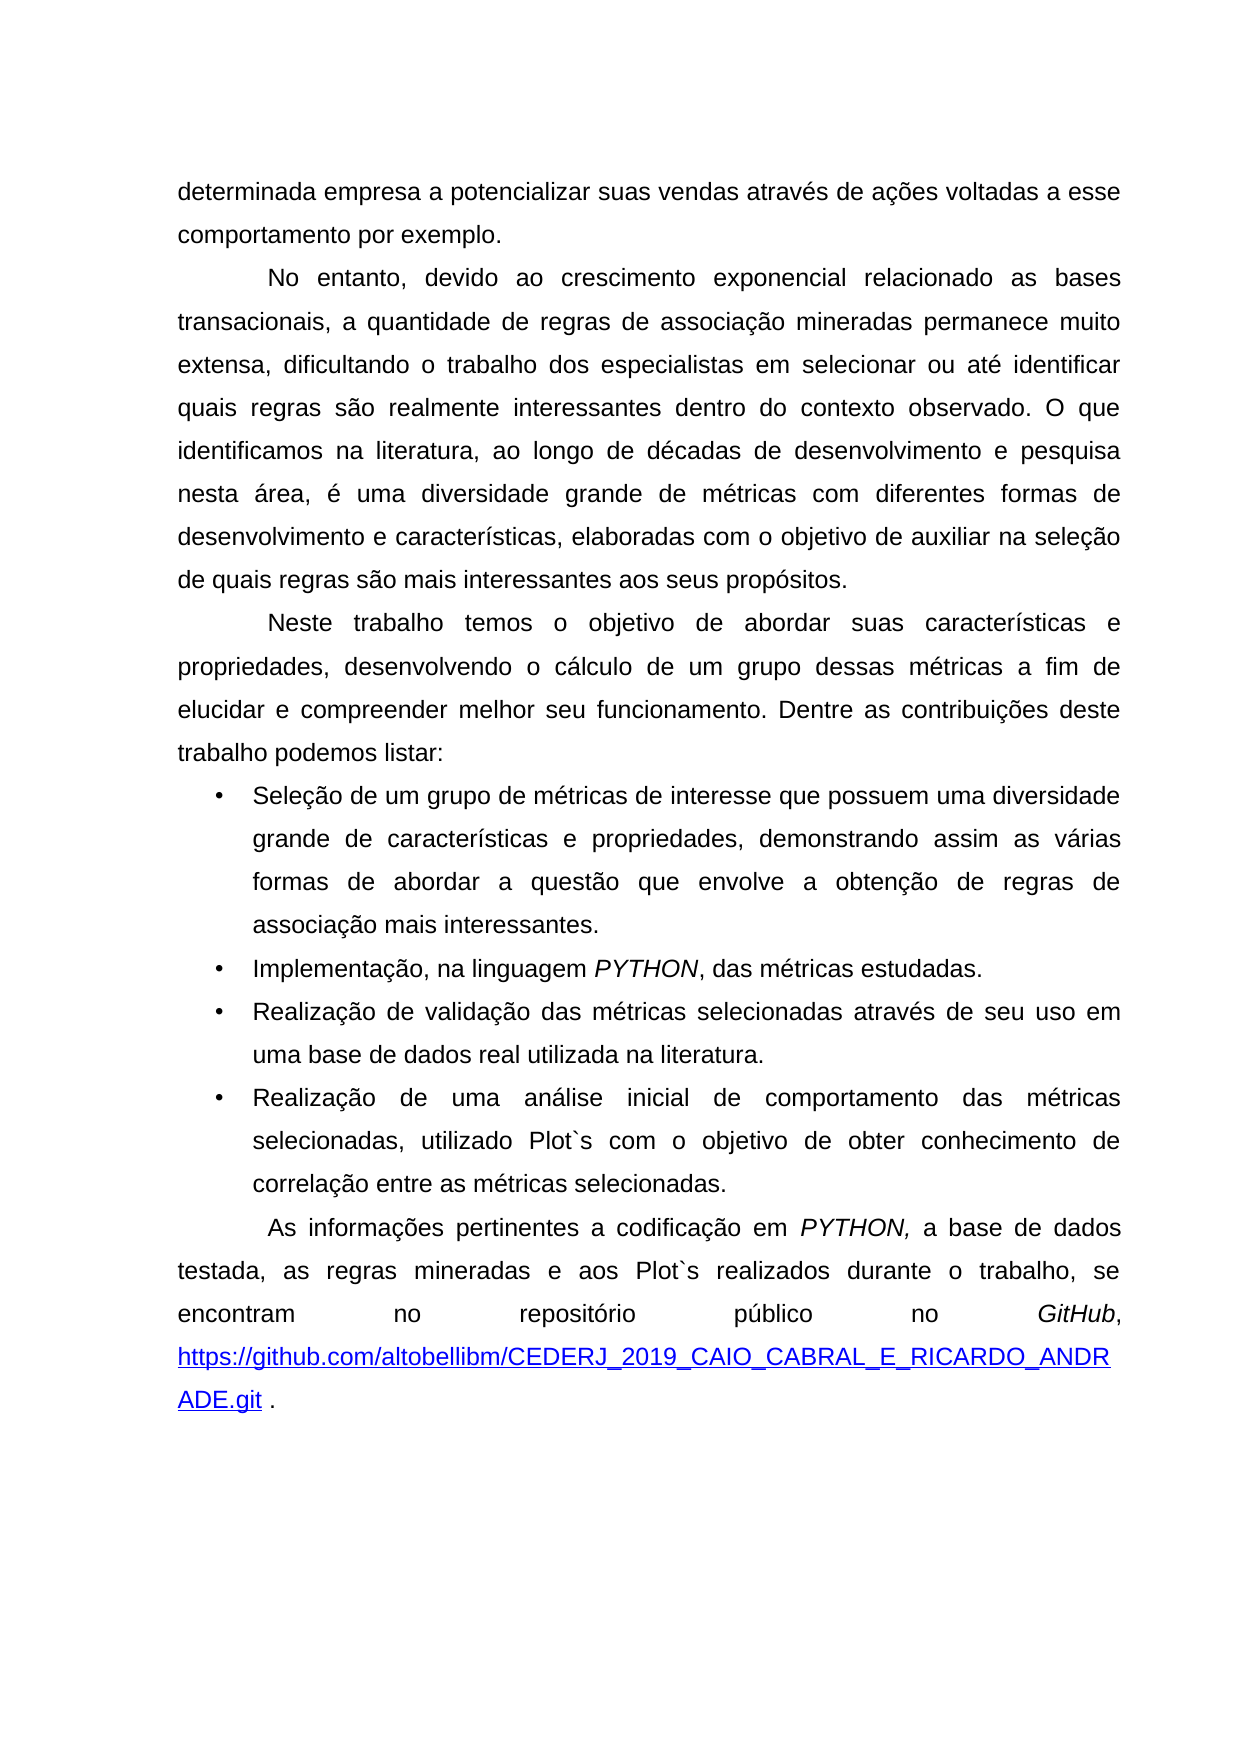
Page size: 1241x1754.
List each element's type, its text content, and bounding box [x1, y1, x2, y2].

list Seleção de um grupo de métricas de interesse que possuem uma diversidade grande de características e propriedades, demonstrando assim as várias formas de abordar a questão que envolve a obtenção de regras de associação mais interessantes. [215, 781, 1122, 939]
text No entanto, devido ao crescimento exponencial relacionado as bases transacionais, a quantidade de regras de associação mineradas permanece muito extensa, dificultando o trabalho dos especialistas em selecionar ou até identificar quais regras são realmente interessantes dentro do contexto observado. O que identificamos na literatura, ao longo de décadas de desenvolvimento e pesquisa nesta área, é uma diversidade grande de métricas com diferentes formas de desenvolvimento e características, elaboradas com o objetivo de auxiliar na seleção de quais regras são mais interessantes aos seus propósitos. [177, 263, 1122, 594]
list Realização de validação das métricas selecionadas através de seu uso em uma base de dados real utilizada na literatura. [215, 997, 1122, 1069]
list Implementação, na linguagem PYTHON, das métricas estudadas. [215, 953, 1122, 982]
text Neste trabalho temos o objetivo de abordar suas características e propriedades, desenvolvendo o cálculo de um grupo dessas métricas a fim de elucidar e compreender melhor seu funcionamento. Dentre as contribuições deste trabalho podemos listar: [177, 608, 1122, 767]
list Realização de uma análise inicial de comportamento das métricas selecionadas, utilizado Plot`s com o objetivo de obter conhecimento de correlação entre as métricas selecionadas. [215, 1083, 1122, 1198]
text As informações pertinentes a codificação em PYTHON, a base de dados testada, as regras mineradas e aos Plot`s realizados durante o trabalho, se encontram no repositório público no GitHub, https://github.com/altobellibm/CEDERJ_2019_CAIO_CABRAL_E_RICARDO_ANDRADE.git . [177, 1213, 1122, 1414]
text determinada empresa a potencializar suas vendas através de ações voltadas a esse comportamento por exemplo. [177, 177, 1122, 249]
